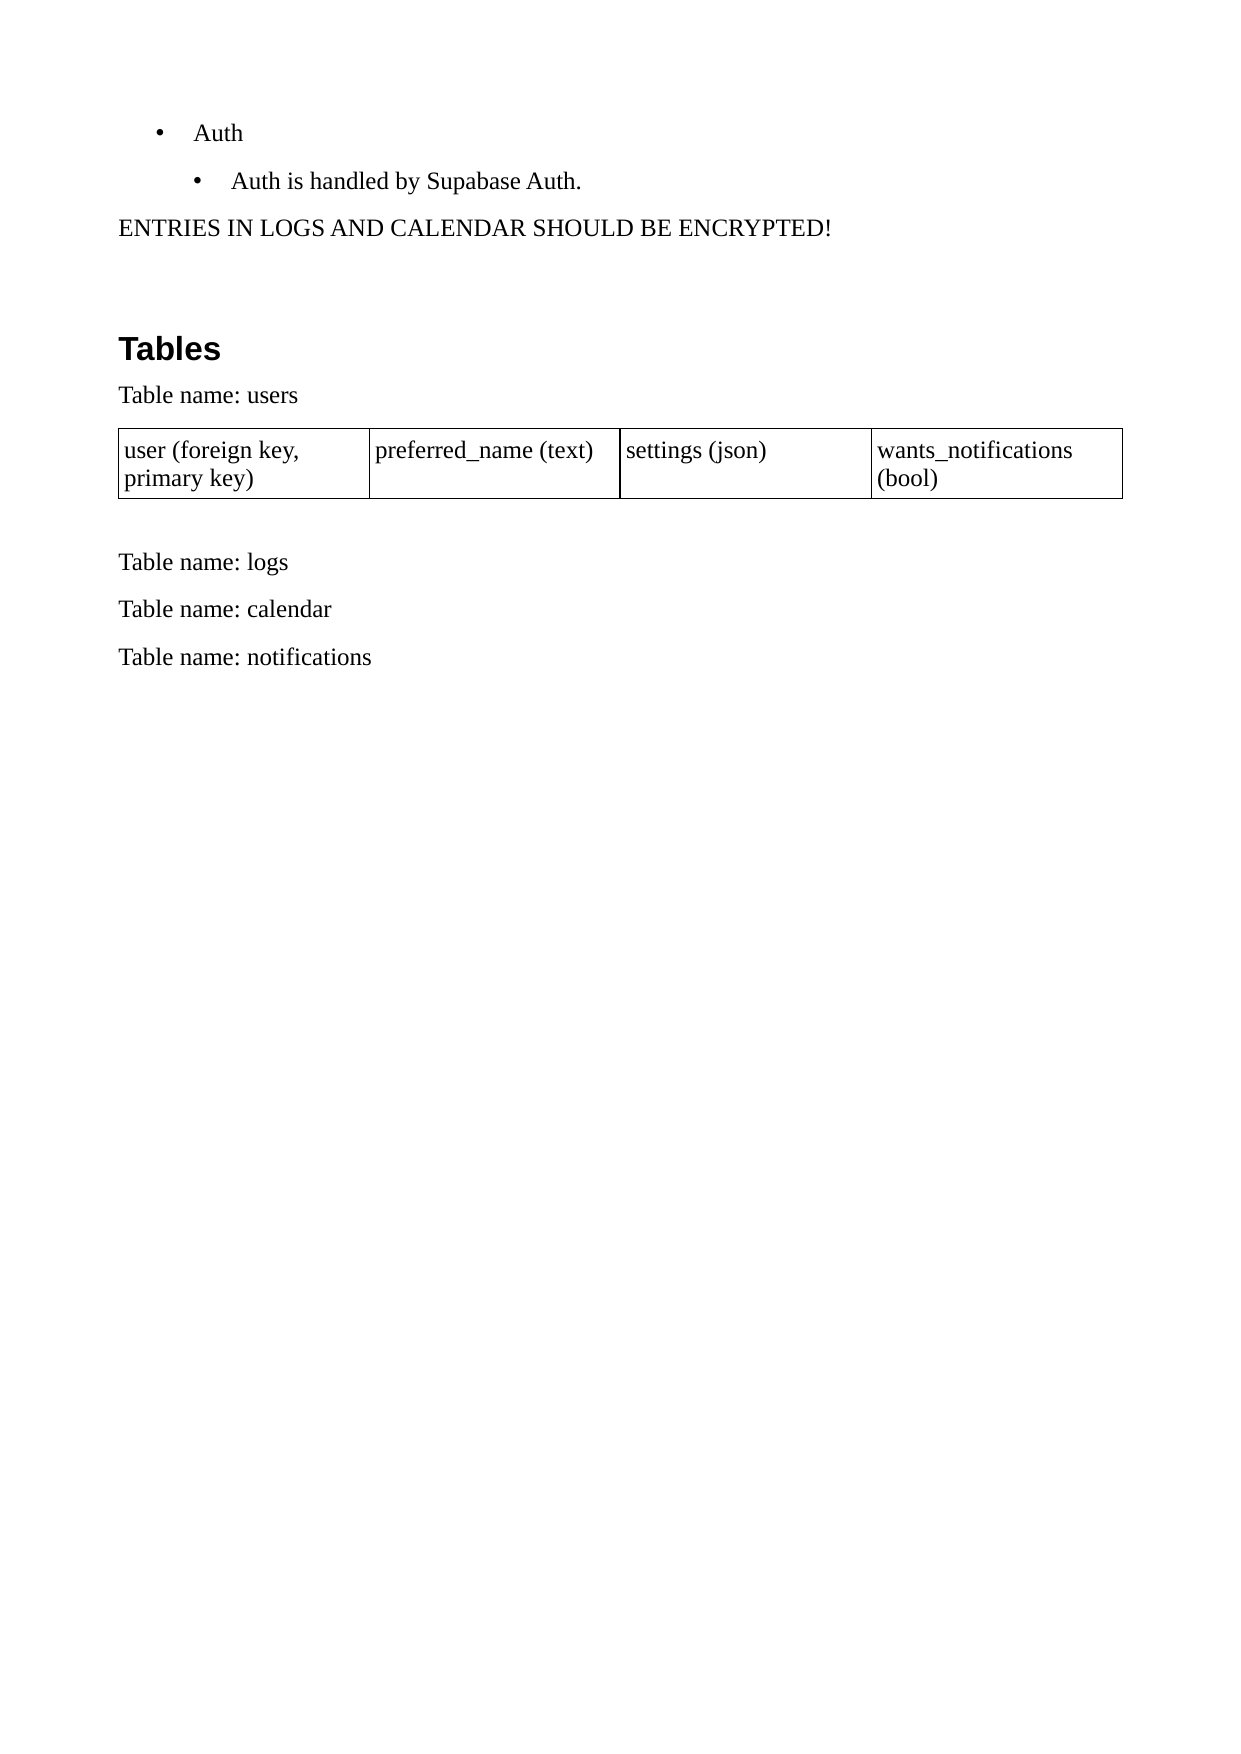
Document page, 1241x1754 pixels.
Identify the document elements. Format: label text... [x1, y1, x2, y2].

text ENTRIES IN LOGS AND CALENDAR SHOULD BE ENCRYPTED! [118, 213, 1122, 242]
subtitle Tables [118, 329, 1122, 368]
list Auth is handled by Supabase Auth. [193, 166, 1122, 194]
text Table name: users [118, 380, 1122, 409]
table_header wants_notifications (bool) [872, 429, 1122, 498]
table_header settings (json) [621, 429, 871, 498]
text Table name: logs [118, 547, 1122, 575]
table_header preferred_name (text) [370, 429, 619, 498]
text Table name: calendar [118, 594, 1122, 623]
table_header user (foreign key, primary key) [119, 429, 369, 498]
text Table name: notifications [118, 642, 1122, 671]
list Auth [156, 118, 1122, 147]
